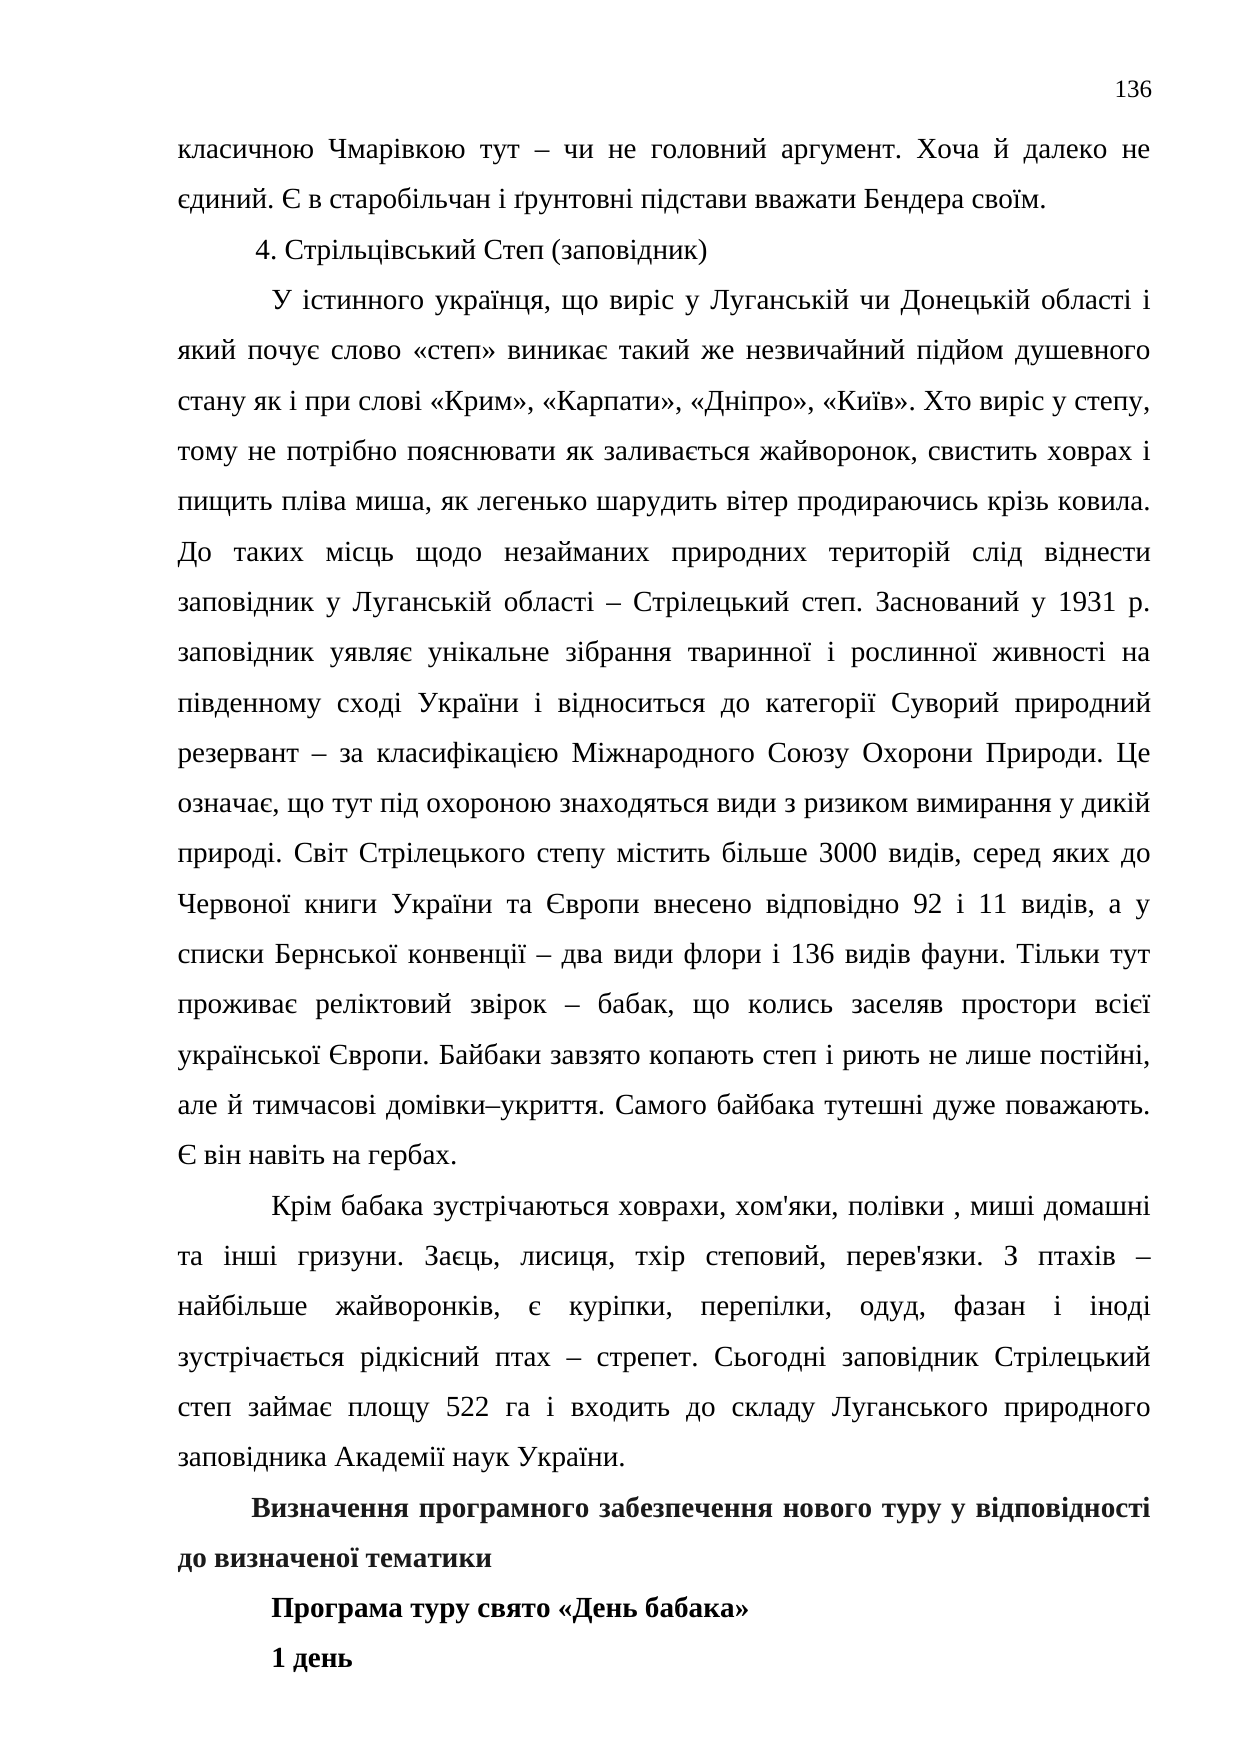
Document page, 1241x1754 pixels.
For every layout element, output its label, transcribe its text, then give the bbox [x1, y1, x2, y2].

text Програма туру свято «День бабака» [177, 1590, 1152, 1624]
text Крім бабака зустрічаються ховрахи, хом'яки, полівки , миші домашні та інші гризуни. Заєць, лисиця, тхір степовий, перев'язки. З птахів – найбільше жайворонків, є куріпки, перепілки, одуд, фазан і іноді зустрічається рідкісний птах – стрепет. Сьогодні заповідник Стрілецький степ займає площу 522 га і входить до складу Луганського природного заповідника Академії наук України. [177, 1188, 1152, 1473]
text Визначення програмного забезпечення нового туру у відповідності до визначеної тематики [177, 1490, 1152, 1573]
text 1 день [177, 1641, 1152, 1674]
text 4. Стрільцівський Степ (заповідник) [181, 232, 1152, 265]
text У істинного українця, що виріс у Луганській чи Донецькій області і який почує слово «степ» виникає такий же незвичайний підйом душевного стану як і при слові «Крим», «Карпати», «Дніпро», «Київ». Хто виріс у степу, тому не потрібно пояснювати як заливається жайворонок, свистить ховрах і пищить пліва миша, як легенько шарудить вітер продираючись крізь ковила. До таких місць щодо незайманих природних територій слід віднести заповідник у Луганській області – Стрілецький степ. Заснований у 1931 р. заповідник уявляє унікальне зібрання тваринної і рослинної живності на південному сході України і відноситься до категорії Суворий природний резервант – за класифікацією Міжнародного Союзу Охорони Природи. Це означає, що тут під охороною знаходяться види з ризиком вимирання у дикій природі. Світ Стрілецького степу містить більше 3000 видів, серед яких до Червоної книги України та Європи внесено відповідно 92 і 11 видів, а у списки Бернської конвенції – два види флори і 136 видів фауни. Тільки тут проживає реліктовий звірок – бабак, що колись заселяв простори всієї української Європи. Байбаки завзято копають степ і риють не лише постійні, але й тимчасові домівки–укриття. Самого байбака тутешні дуже поважають. Є він навіть на гербах. [177, 282, 1152, 1171]
text класичною Чмарівкою тут – чи не головний аргумент. Хоча й далеко не єдиний. Є в старобільчан і ґрунтовні підстави вважати Бендера своїм. [177, 131, 1152, 215]
